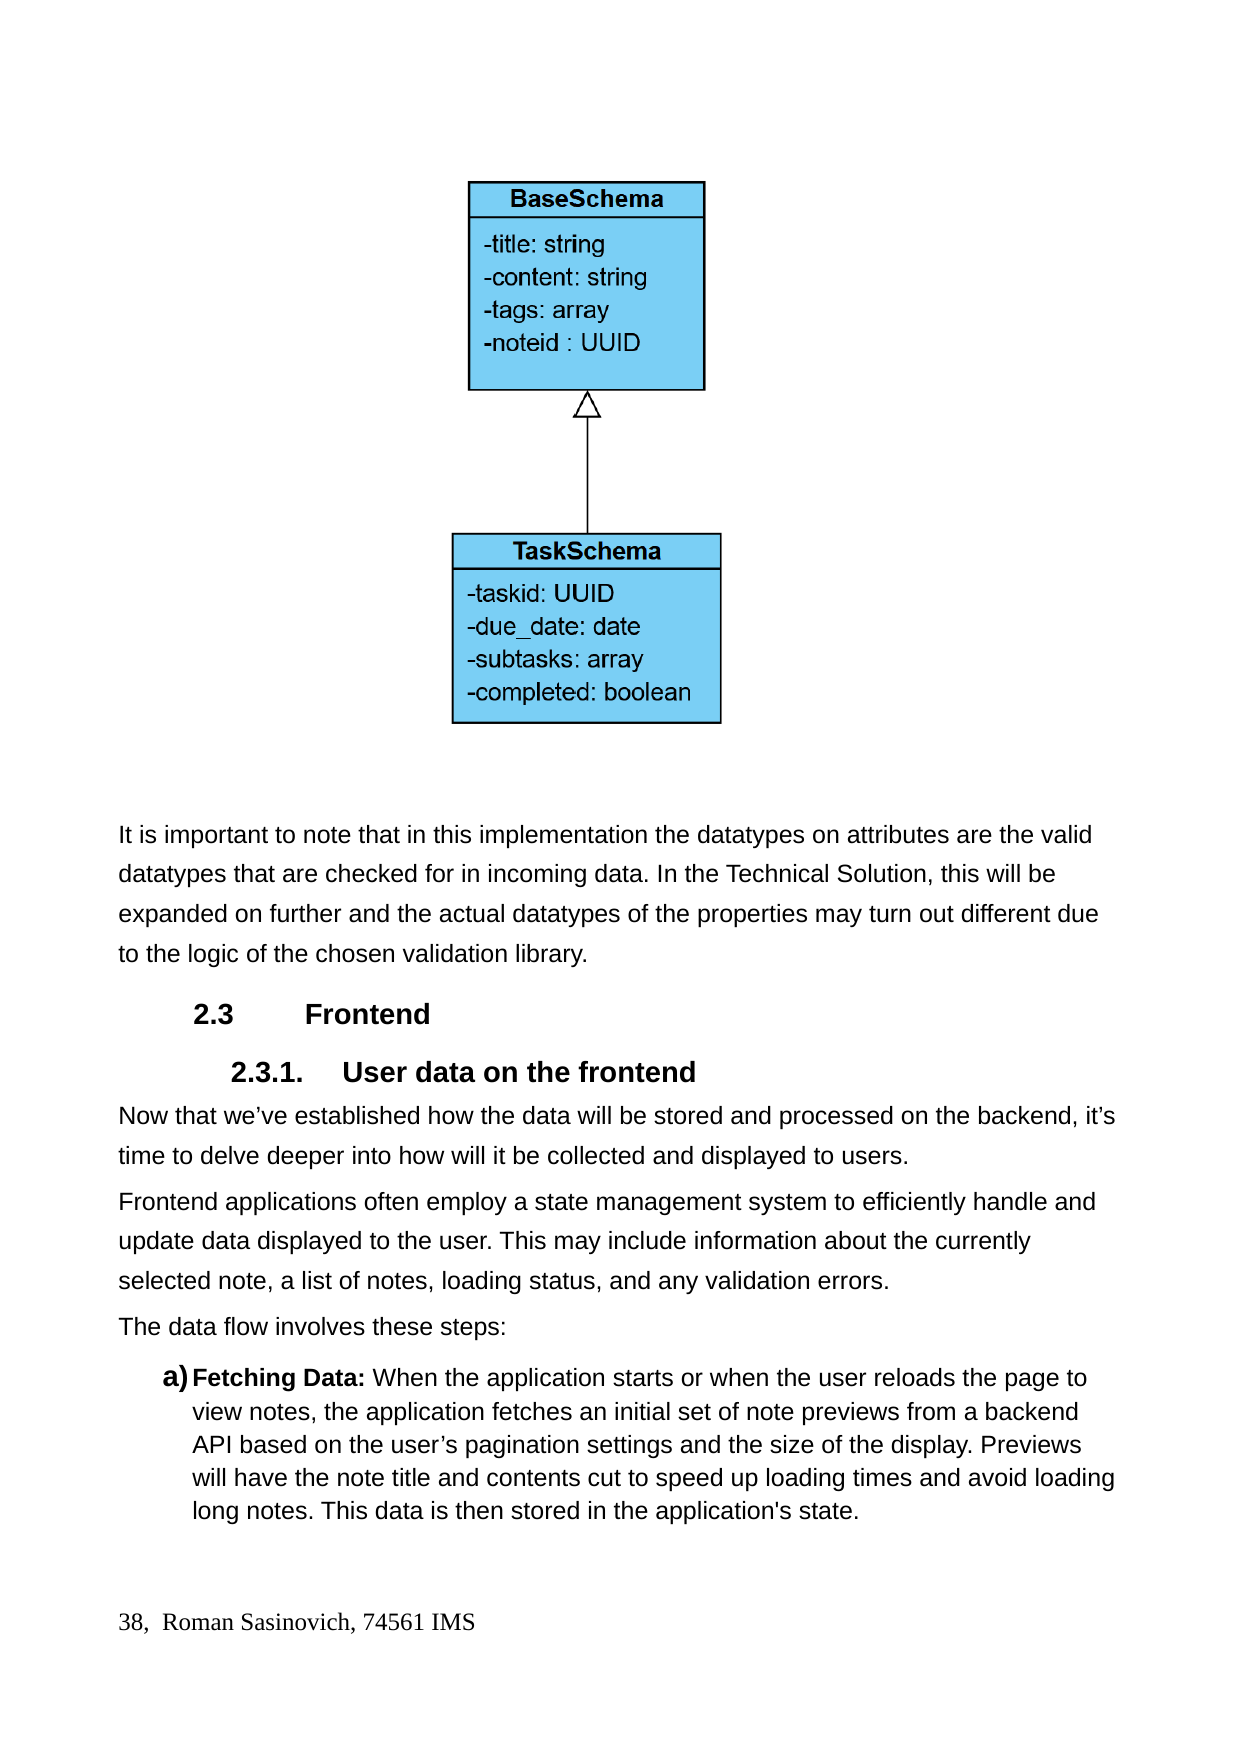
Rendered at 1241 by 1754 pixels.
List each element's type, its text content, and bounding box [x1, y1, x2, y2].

subtitle Frontend [193, 997, 1122, 1030]
text It is important to note that in this implementation the datatypes on attributes are the valid datatypes that are checked for in incoming data. In the Technical Solution, this will be expanded on further and the actual datatypes of the properties may turn out different due to the logic of the chosen validation library. [118, 820, 1122, 967]
picture [356, 123, 793, 801]
list Now that we’ve established how the data will be stored and processed on the backend, it’s time to delve deeper into how will it be collected and displayed to users. [118, 1101, 1122, 1169]
list Frontend applications often employ a state management system to efficiently handle and update data displayed to the user. This may include information about the currently selected note, a list of notes, loading status, and any validation errors. [118, 1186, 1122, 1294]
text The data flow involves these steps: [118, 1311, 1122, 1340]
subtitle User data on the frontend [231, 1055, 1122, 1089]
list Fetching Data: When the application starts or when the user reloads the page to view notes, the application fetches an initial set of note previews from a backend API based on the user’s pagination settings and the size of the display. Previews will have the note title and contents cut to speed up loading times and avoid loading long notes. This data is then stored in the application's state. [162, 1359, 1122, 1525]
